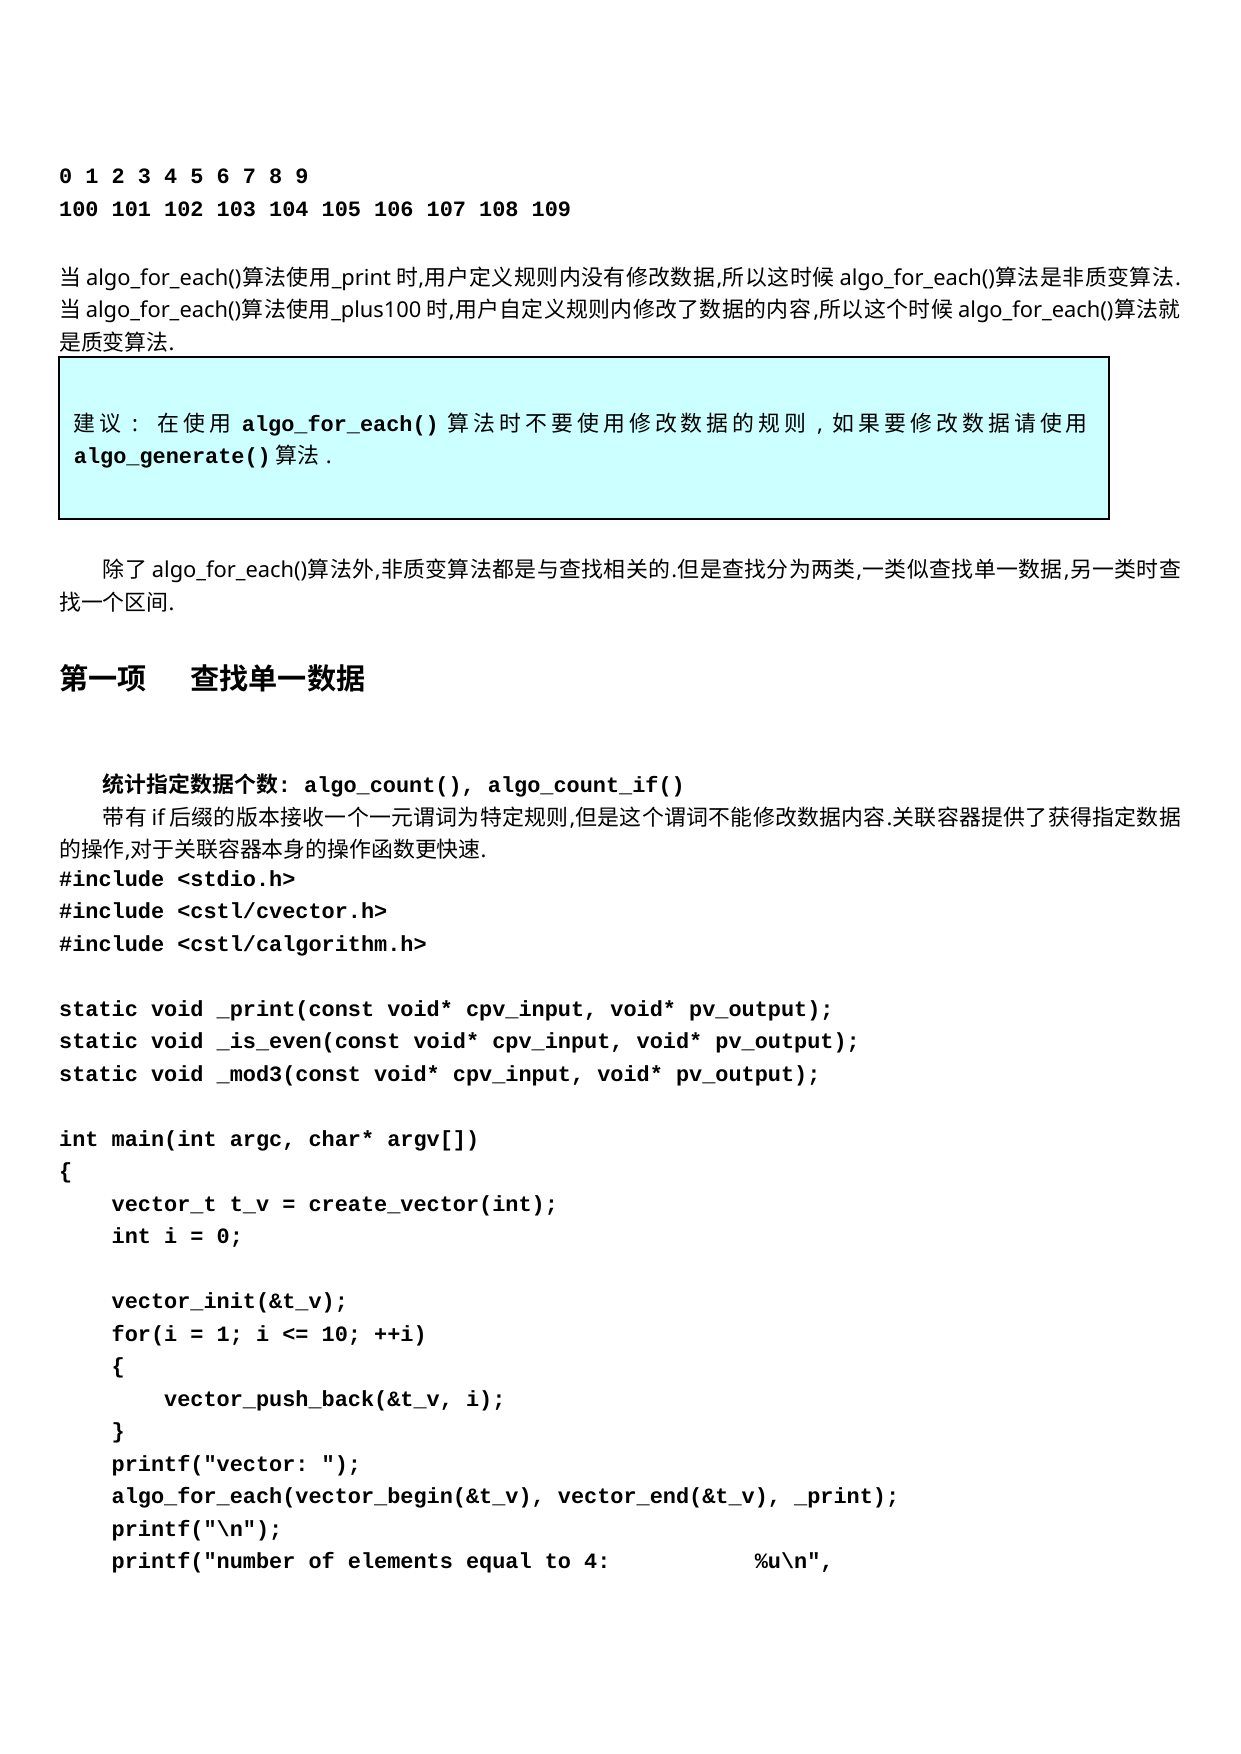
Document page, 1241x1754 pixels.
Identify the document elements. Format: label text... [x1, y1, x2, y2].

text static void _print(const void* cpv_input, void* pv_output); [59, 994, 1181, 1027]
text printf("vector: "); [59, 1449, 1181, 1482]
text for(i = 1; i <= 10; ++i) [59, 1319, 1181, 1352]
text 100 101 102 103 104 105 106 107 108 109 [59, 194, 1181, 227]
text #include <cstl/cvector.h> [59, 897, 1181, 929]
text vector_t t_v = create_vector(int); [59, 1189, 1181, 1222]
text int i = 0; [59, 1222, 1181, 1254]
text } [59, 1417, 1181, 1449]
text static void _is_even(const void* cpv_input, void* pv_output); [59, 1027, 1181, 1059]
text 统计指定数据个数: algo_count(), algo_count_if() [59, 767, 1181, 799]
text vector_push_back(&t_v, i); [59, 1384, 1181, 1417]
text 当algo_for_each()算法使用_print时,用户定义规则内没有修改数据,所以这时候algo_for_each()算法是非质变算法.当algo_for_each()算法使用_plus100时,用户自定义规则内修改了数据的内容,所以这个时候algo_for_each()算法就是质变算法. [59, 259, 1181, 357]
text printf("number of elements equal to 4: %u\n", [59, 1547, 1181, 1579]
text static void _mod3(const void* cpv_input, void* pv_output); [59, 1059, 1181, 1092]
text algo_for_each(vector_begin(&t_v), vector_end(&t_v), _print); [59, 1482, 1181, 1514]
text vector_init(&t_v); [59, 1287, 1181, 1319]
text { [59, 1157, 1181, 1189]
text #include <cstl/calgorithm.h> [59, 929, 1181, 962]
text { [59, 1352, 1181, 1384]
text 0 1 2 3 4 5 6 7 8 9 [59, 162, 1181, 194]
text #include <stdio.h> [59, 864, 1181, 897]
text 除了algo_for_each()算法外,非质变算法都是与查找相关的.但是查找分为两类,一类似查找单一数据,另一类时查找一个区间. [59, 552, 1181, 617]
subtitle 查找单一数据 [59, 644, 1181, 709]
text 带有if后缀的版本接收一个一元谓词为特定规则,但是这个谓词不能修改数据内容.关联容器提供了获得指定数据的操作,对于关联容器本身的操作函数更快速. [59, 799, 1181, 864]
text printf("\n"); [59, 1514, 1181, 1547]
text int main(int argc, char* argv[]) [59, 1124, 1181, 1157]
